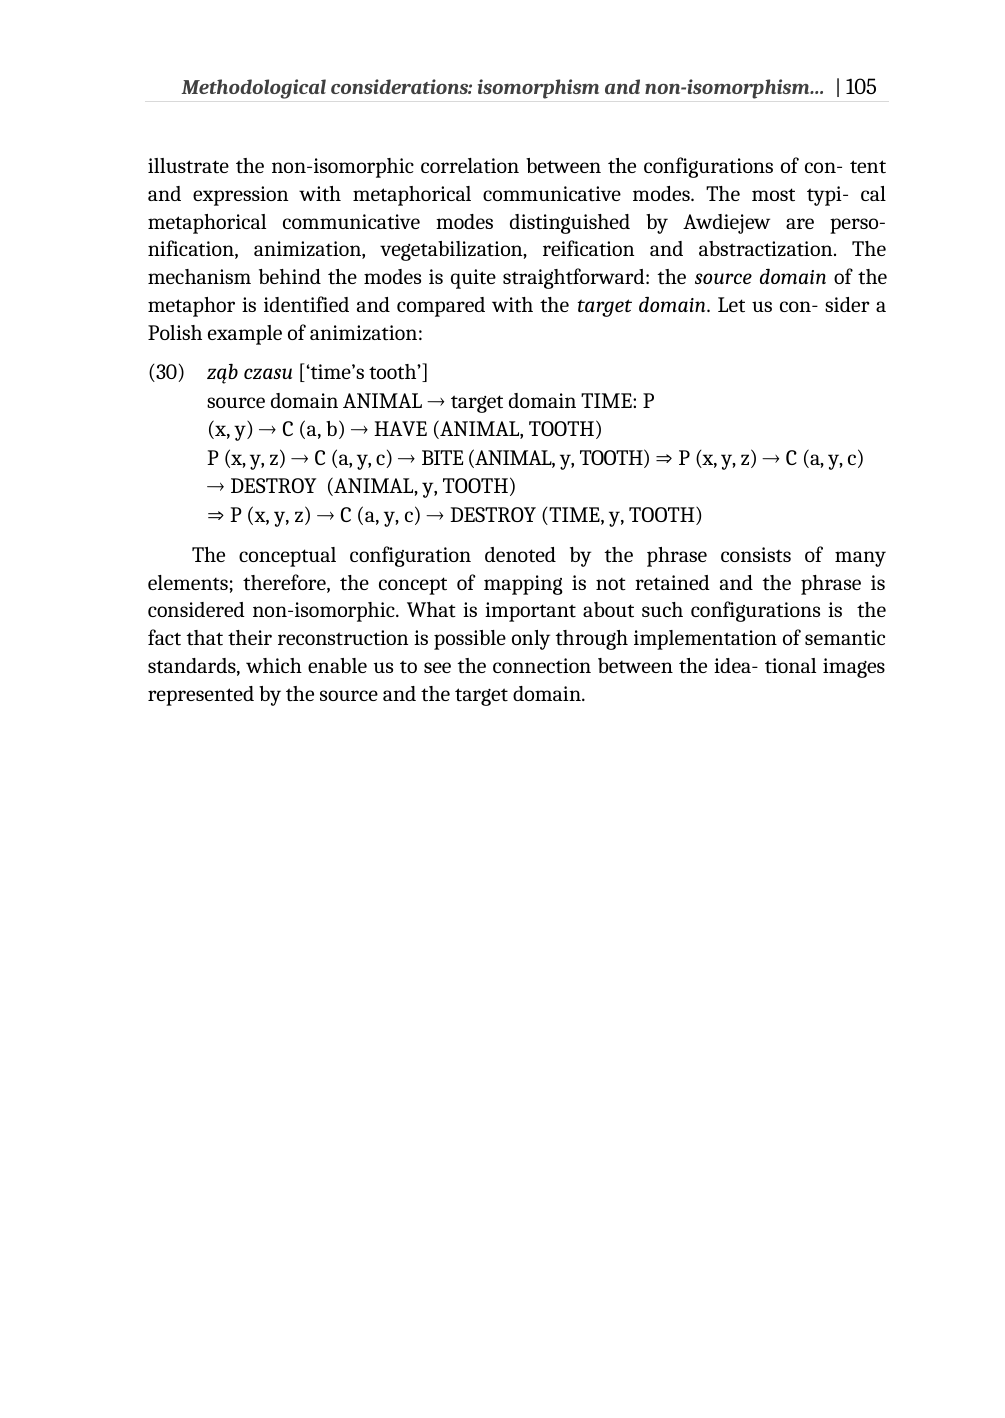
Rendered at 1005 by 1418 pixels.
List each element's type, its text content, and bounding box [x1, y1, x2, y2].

text  P (x, y, z)  C (a, y, c)  DESTROY (TIME, y, TOOTH) [207, 502, 902, 528]
text source domain ANIMAL  target domain TIME: P (x, y)  C (a, b)  HAVE (ANIMAL, TOOTH) [207, 388, 655, 442]
text The conceptual configuration denoted by the phrase consists of many elements; therefore, the concept of mapping is not retained and the phrase is considered non-isomorphic. What is important about such configurations is the fact that their reconstruction is possible only through implementation of semantic standards, which enable us to see the connection between the idea- tional images represented by the source and the target domain. [148, 543, 887, 706]
text illustrate the non-isomorphic correlation between the configurations of con- tent and expression with metaphorical communicative modes. The most typi- cal metaphorical communicative modes distinguished by Awdiejew are perso- nification, animization, vegetabilization, reification and abstractization. The mechanism behind the modes is quite straightforward: the source domain of the metaphor is identified and compared with the target domain. Let us con- sider a Polish example of animization: [148, 154, 887, 345]
list ząb czasu [‘time’s tooth’] [148, 360, 902, 385]
text  DESTROY (ANIMAL, y, TOOTH) [207, 473, 902, 499]
text P (x, y, z)  C (a, y, c)  BITE (ANIMAL, y, TOOTH)  P (x, y, z)  C (a, y, c) [207, 445, 902, 471]
